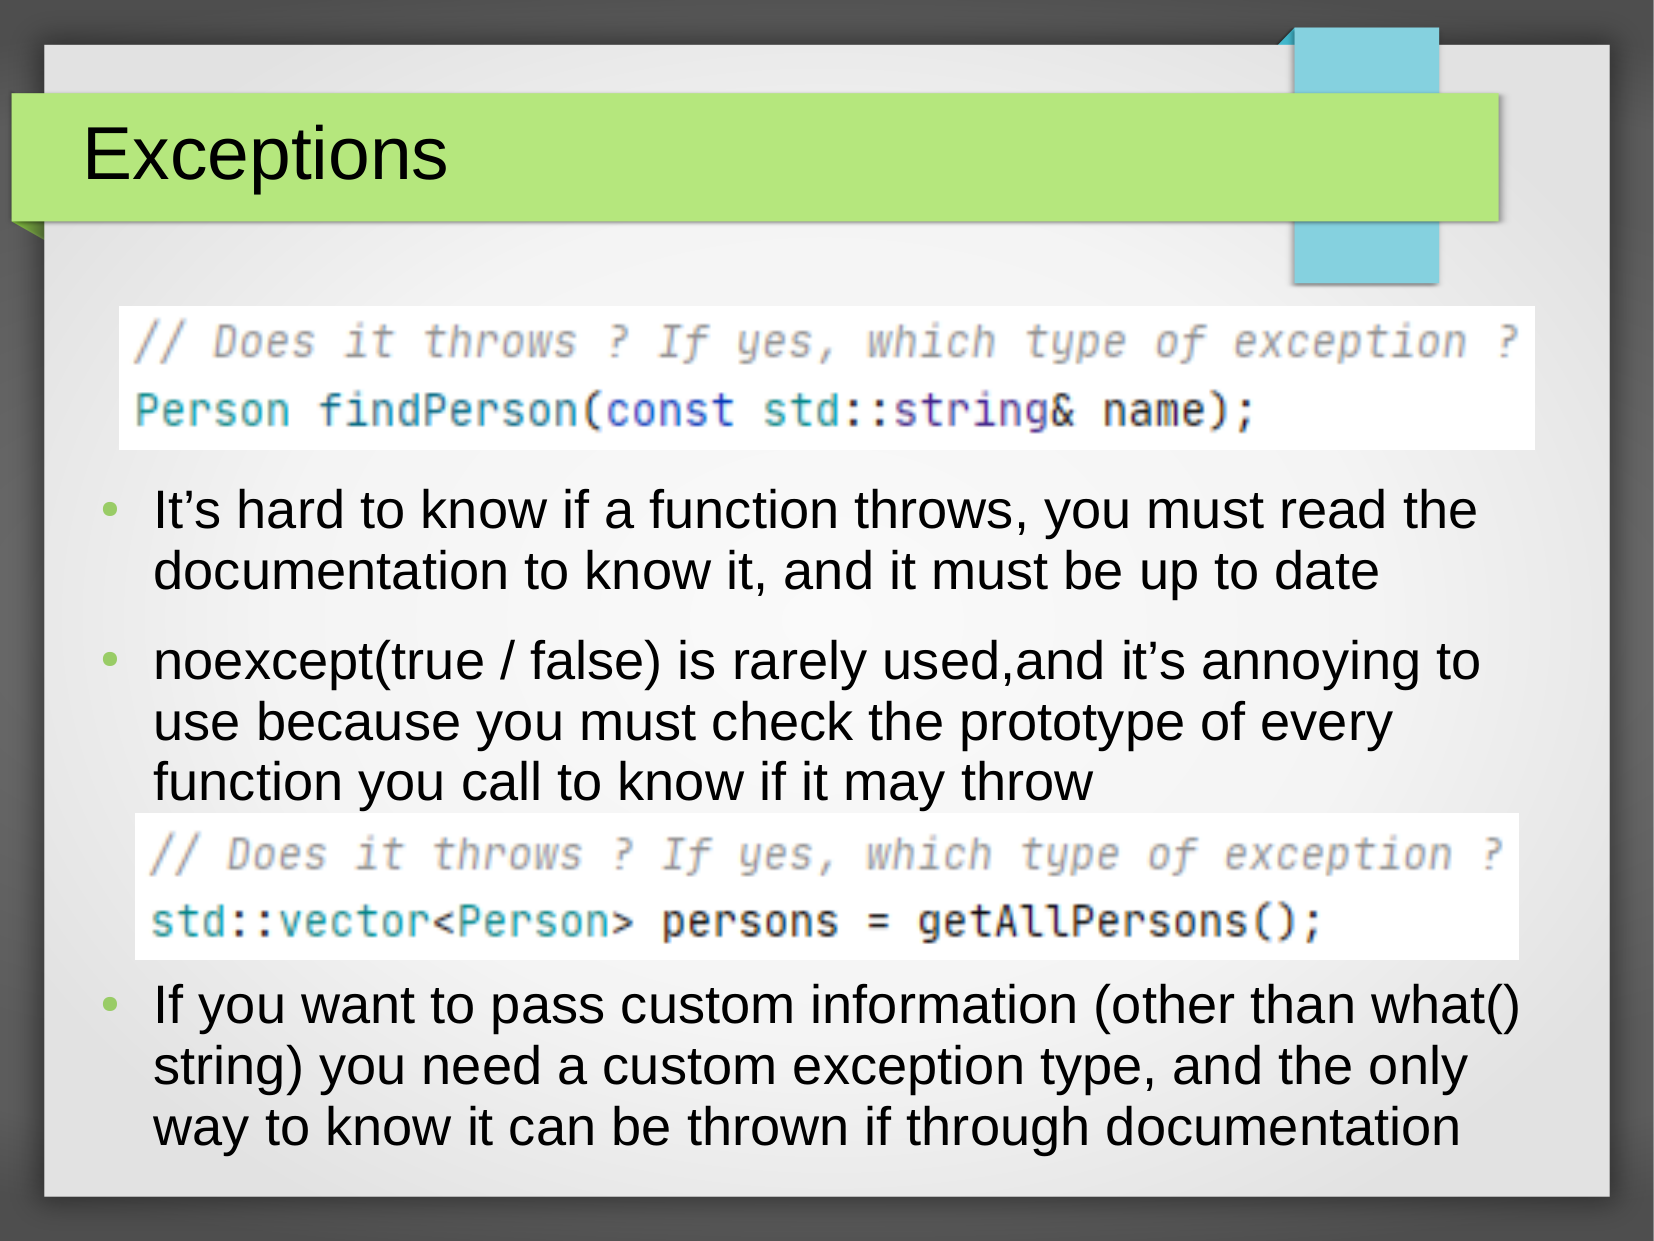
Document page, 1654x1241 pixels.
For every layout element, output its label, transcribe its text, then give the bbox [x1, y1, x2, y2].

list If you want to pass custom information (other than what() string) you need a custom exception type, and the only way to know it can be thrown if through documentation [82, 975, 1571, 1186]
picture [0, 0, 1654, 1241]
list It’s hard to know if a function throws, you must read the documentation to know it, and it must be up to date noexcept(true / false) is rarely used,and it’s annoying to use because you must check the prototype of every function you call to know if it may throw [82, 480, 1571, 826]
title Exceptions [82, 94, 1264, 213]
